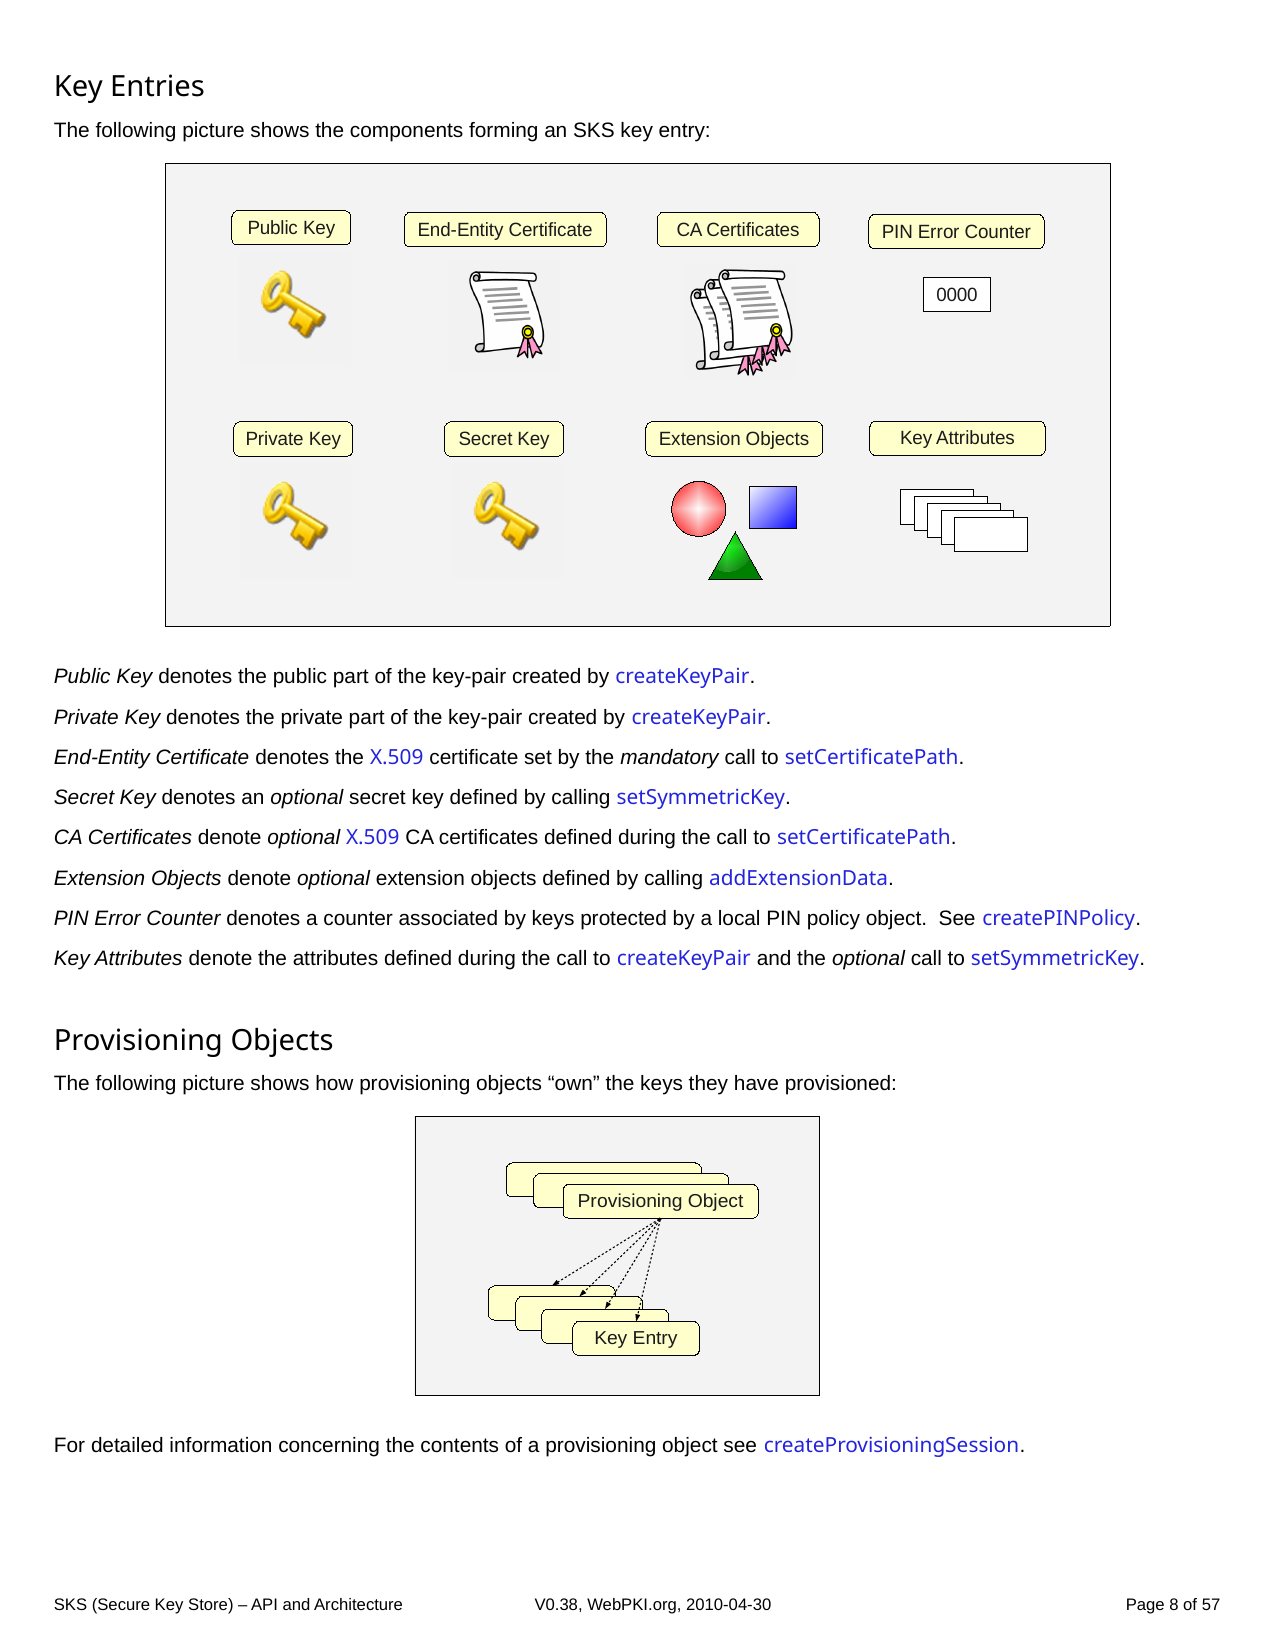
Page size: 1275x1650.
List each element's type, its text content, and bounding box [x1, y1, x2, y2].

text CA Certificates denote optional X.509 CA certificates defined during the call to setCertificatePath. [54, 822, 1221, 851]
text PIN Error Counter denotes a counter associated by keys protected by a local PIN policy object. See createPINPolicy. [54, 903, 1221, 931]
text For detailed information concerning the contents of a provisioning object see createProvisioningSession. [54, 1430, 1221, 1459]
text Secret Key denotes an optional secret key defined by calling setSymmetricKey. [54, 782, 1221, 811]
subtitle Provisioning Objects [54, 1019, 1221, 1059]
text The following picture shows the components forming an SKS key entry: [54, 118, 1221, 650]
subtitle Key Entries [54, 66, 1221, 105]
text Public Key denotes the public part of the key-pair created by createKeyPair. [54, 662, 1221, 690]
text Private Key denotes the private part of the key-pair created by createKeyPair. [54, 702, 1221, 730]
text End-Entity Certificate denotes the X.509 certificate set by the mandatory call to setCertificatePath. [54, 742, 1221, 770]
text Key Attributes denote the attributes defined during the call to createKeyPair and the optional call to setSymmetricKey. [54, 943, 1221, 971]
text Extension Objects denote optional extension objects defined by calling addExtensionData. [54, 863, 1221, 891]
text The following picture shows how provisioning objects “own” the keys they have provisioned: [54, 1071, 1221, 1095]
